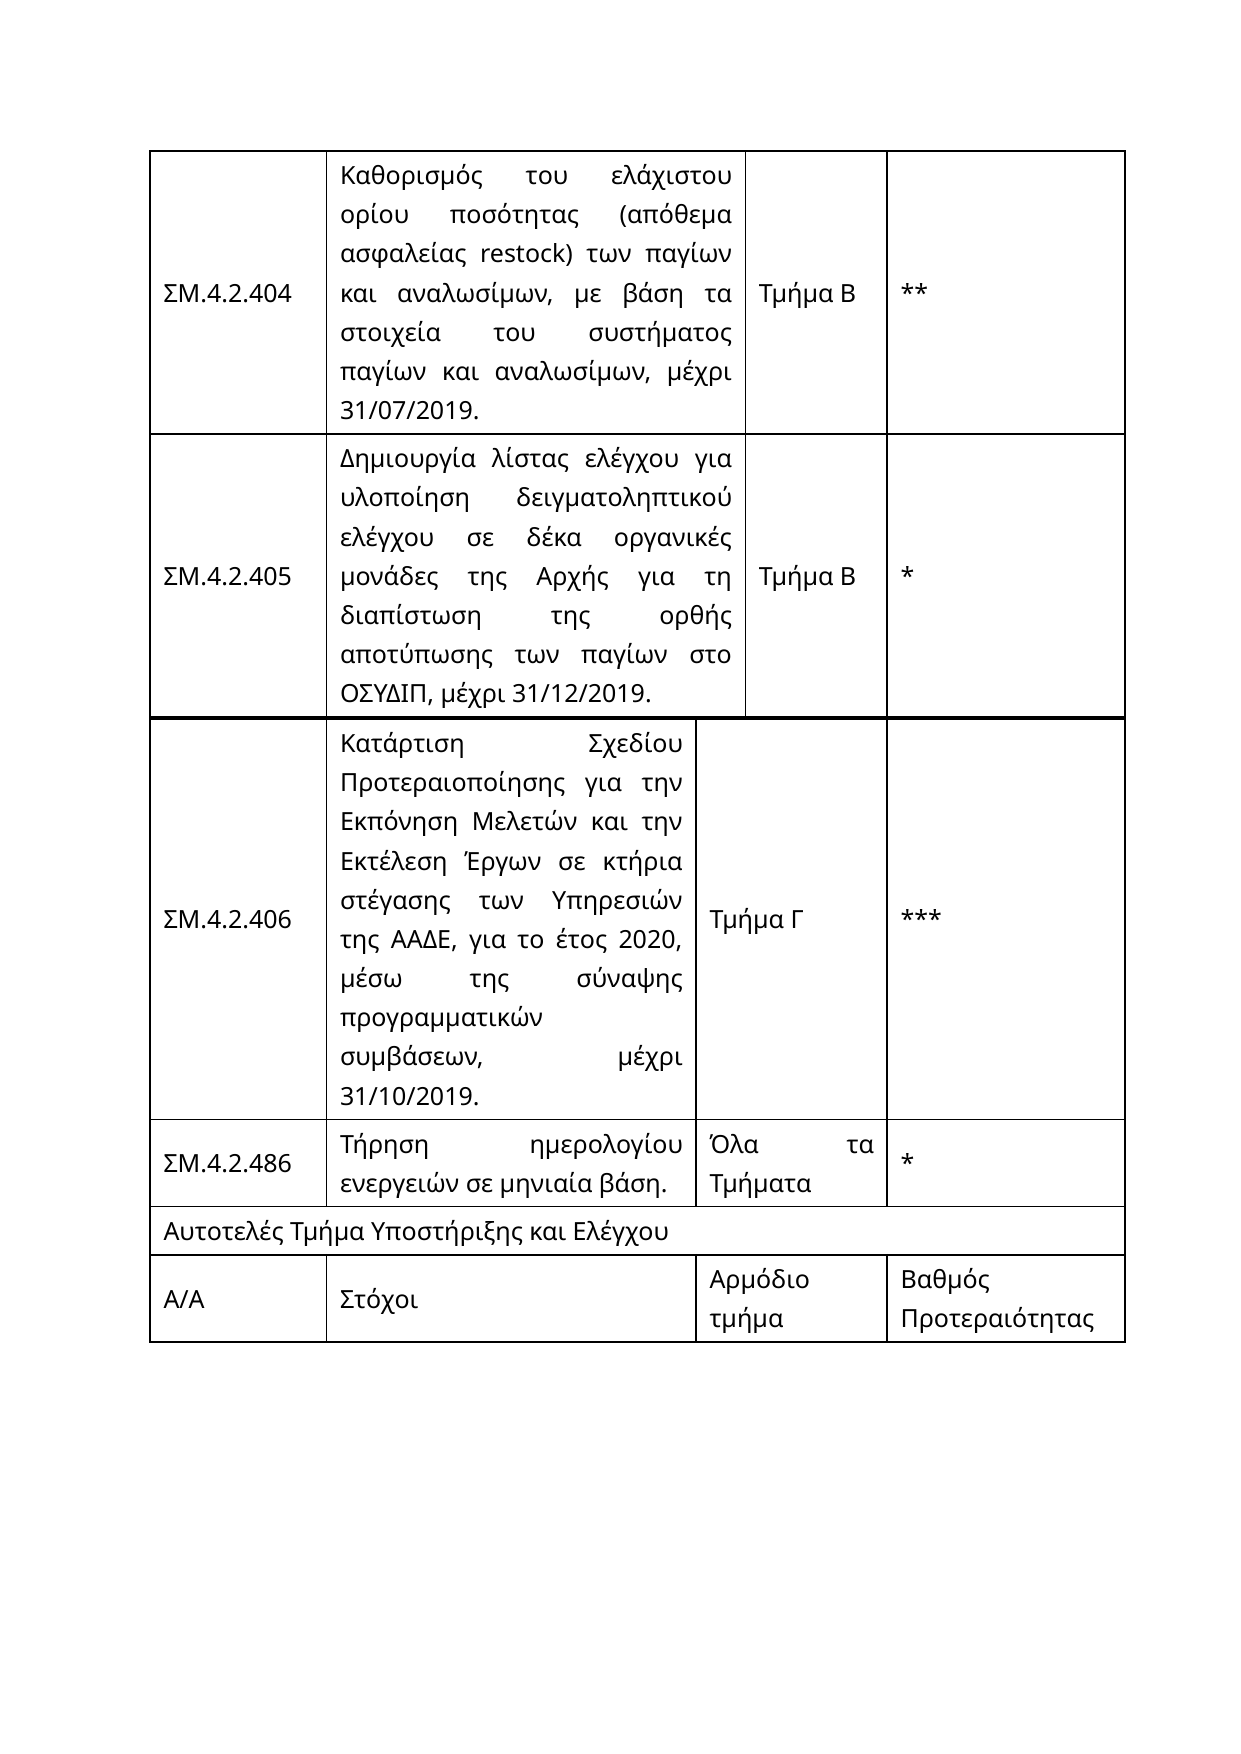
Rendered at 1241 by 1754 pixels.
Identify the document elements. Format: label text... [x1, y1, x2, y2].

table_cell ΣΜ.4.2.405 [151, 435, 326, 716]
table_header Κατάρτιση Σχεδίου Προτεραιοποίησης για την Εκπόνηση Μελετών και την Εκτέλεση Έργων σε κτήρια στέγασης των Υπηρεσιών της ΑΑΔΕ, για το έτος 2020, μέσω της σύναψης προγραμματικών συμβάσεων, μέχρι 31/10/2019. [327, 720, 695, 1118]
table_cell * [888, 1120, 1124, 1206]
table_cell Δημιουργία λίστας ελέγχου για υλοποίηση δειγματοληπτικού ελέγχου σε δέκα οργανικές μονάδες της Αρχής για τη διαπίστωση της ορθής αποτύπωσης των παγίων στο ΟΣΥΔΙΠ, μέχρι 31/12/2019. [327, 435, 745, 716]
table_cell Τμήμα Β [746, 152, 886, 433]
table_cell Αρμόδιο τμήμα [697, 1256, 886, 1341]
table_cell Όλα τα Τμήματα [697, 1120, 886, 1206]
table_cell ΣΜ.4.2.486 [151, 1120, 326, 1206]
table_cell ** [888, 152, 1124, 433]
table_cell Καθορισμός του ελάχιστου ορίου ποσότητας (απόθεμα ασφαλείας restock) των παγίων και αναλωσίμων, με βάση τα στοιχεία του συστήματος παγίων και αναλωσίμων, μέχρι 31/07/2019. [327, 152, 745, 433]
table_cell ΣΜ.4.2.404 [151, 152, 326, 433]
table_cell * [888, 435, 1124, 716]
table_cell Βαθμός Προτεραιότητας [888, 1256, 1124, 1341]
table_header ΣΜ.4.2.406 [151, 720, 326, 1118]
table_cell Α/Α [151, 1256, 326, 1341]
table_cell Στόχοι [327, 1256, 695, 1341]
table_cell Τήρηση ημερολογίου ενεργειών σε μηνιαία βάση. [327, 1120, 695, 1206]
table_header *** [888, 720, 1124, 1118]
table_header Τμήμα Γ [697, 720, 886, 1118]
table_cell Αυτοτελές Τμήμα Υποστήριξης και Ελέγχου [151, 1207, 1124, 1254]
table_cell Τμήμα Β [746, 435, 886, 716]
